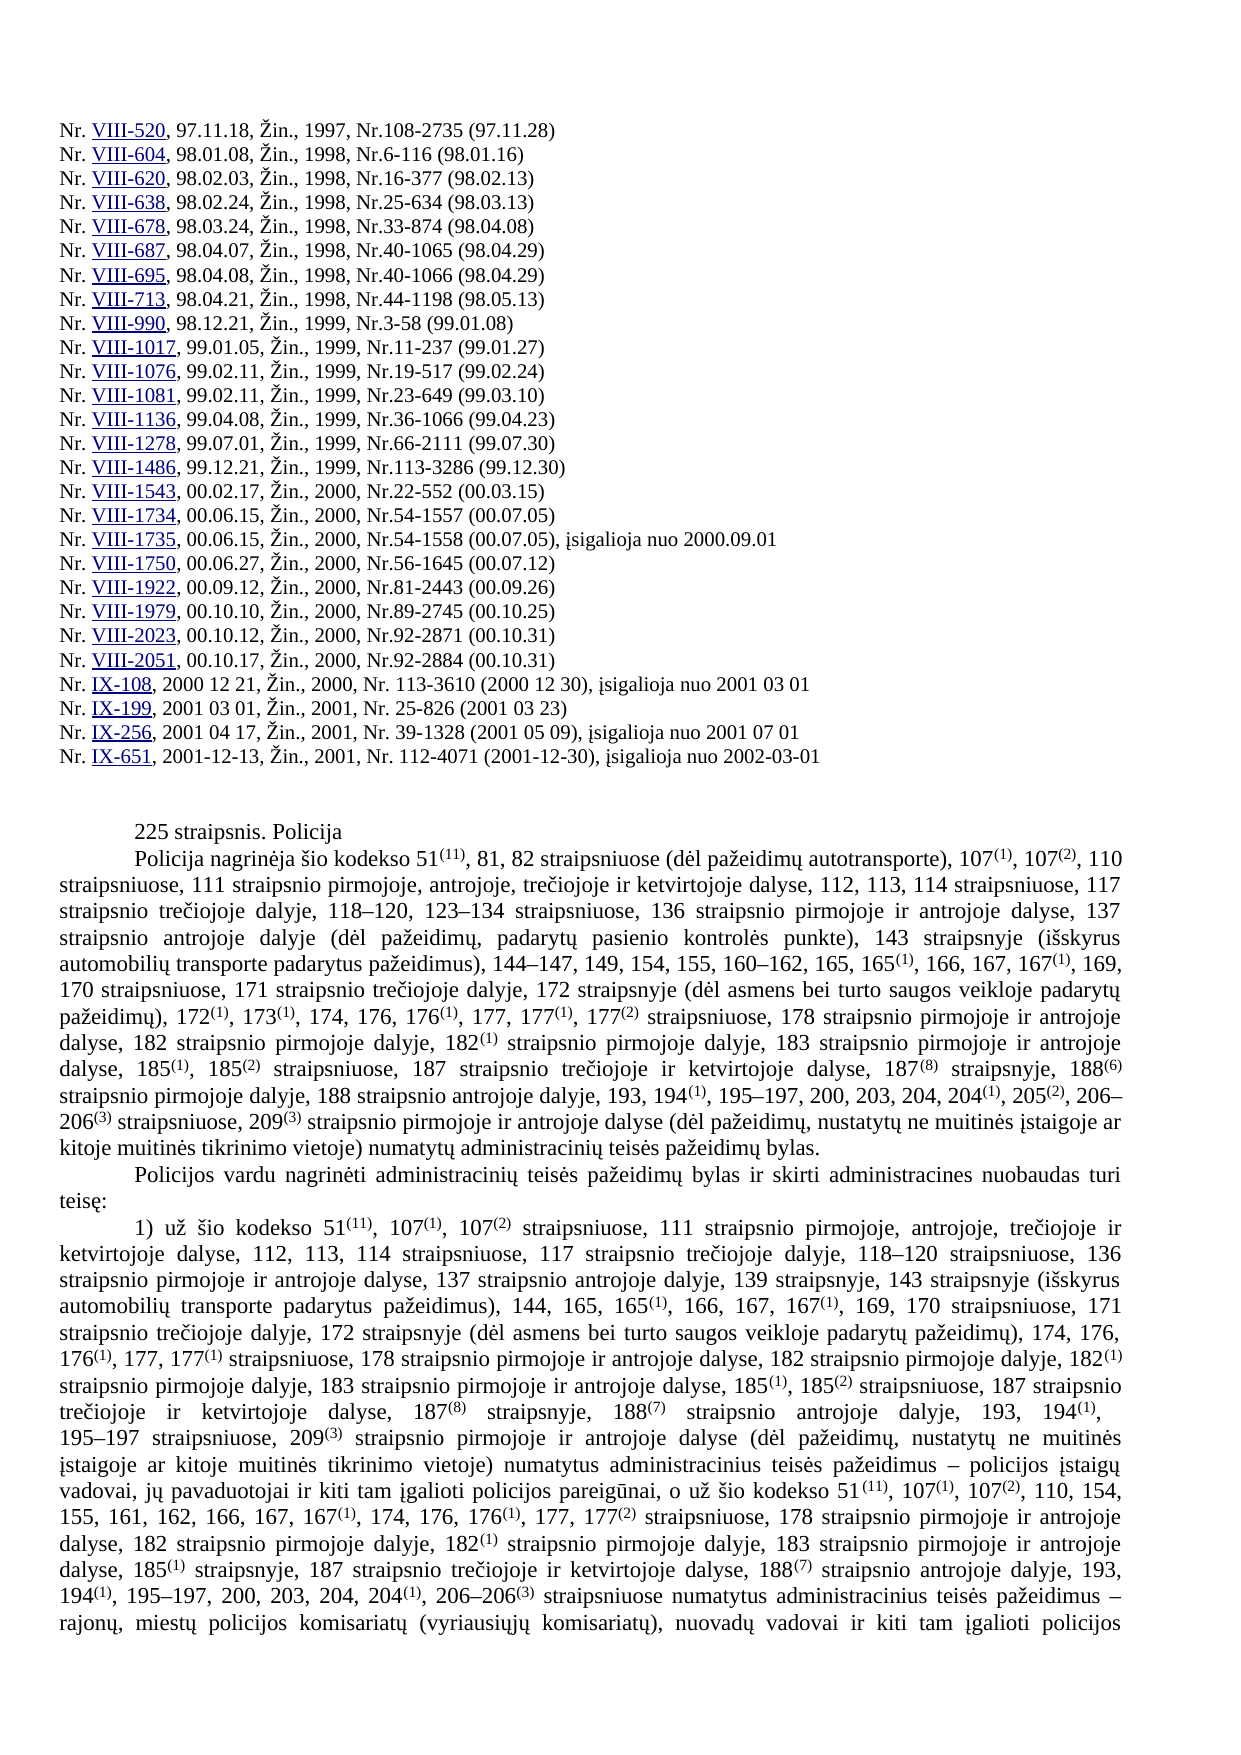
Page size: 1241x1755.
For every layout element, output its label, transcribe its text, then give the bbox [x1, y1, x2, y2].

text Policijos vardu nagrinėti administracinių teisės pažeidimų bylas ir skirti administracines nuobaudas turi teisę: [59, 1161, 1122, 1213]
text Nr. VIII-1017, 99.01.05, Žin., 1999, Nr.11-237 (99.01.27) [59, 335, 1122, 359]
text Nr. VIII-713, 98.04.21, Žin., 1998, Nr.44-1198 (98.05.13) [59, 287, 1122, 311]
text Nr. IX-651, 2001-12-13, Žin., 2001, Nr. 112-4071 (2001-12-30), įsigalioja nuo 2002-03-01 [59, 744, 1122, 768]
text Nr. VIII-2051, 00.10.17, Žin., 2000, Nr.92-2884 (00.10.31) [59, 647, 1122, 672]
text 225 straipsnis. Policija [59, 818, 1122, 844]
text Nr. VIII-2023, 00.10.12, Žin., 2000, Nr.92-2871 (00.10.31) [59, 623, 1122, 647]
text Nr. VIII-1735, 00.06.15, Žin., 2000, Nr.54-1558 (00.07.05), įsigalioja nuo 2000.09.01 [59, 527, 1122, 551]
text Nr. VIII-687, 98.04.07, Žin., 1998, Nr.40-1065 (98.04.29) [59, 238, 1122, 262]
text Nr. VIII-1486, 99.12.21, Žin., 1999, Nr.113-3286 (99.12.30) [59, 455, 1122, 479]
text 1) už šio kodekso 51(11), 107(1), 107(2) straipsniuose, 111 straipsnio pirmojoje, antrojoje, trečiojoje ir ketvirtojoje dalyse, 112, 113, 114 straipsniuose, 117 straipsnio trečiojoje dalyje, 118–120 straipsniuose, 136 straipsnio pirmojoje ir antrojoje dalyse, 137 straipsnio antrojoje dalyje, 139 straipsnyje, 143 straipsnyje (išskyrus automobilių transporte padarytus pažeidimus), 144, 165, 165(1), 166, 167, 167(1), 169, 170 straipsniuose, 171 straipsnio trečiojoje dalyje, 172 straipsnyje (dėl asmens bei turto saugos veikloje padarytų pažeidimų), 174, 176, 176(1), 177, 177(1) straipsniuose, 178 straipsnio pirmojoje ir antrojoje dalyse, 182 straipsnio pirmojoje dalyje, 182(1) straipsnio pirmojoje dalyje, 183 straipsnio pirmojoje ir antrojoje dalyse, 185(1), 185(2) straipsniuose, 187 straipsnio trečiojoje ir ketvirtojoje dalyse, 187(8) straipsnyje, 188(7) straipsnio antrojoje dalyje, 193, 194(1), 195–197 straipsniuose, 209(3) straipsnio pirmojoje ir antrojoje dalyse (dėl pažeidimų, nustatytų ne muitinės įstaigoje ar kitoje muitinės tikrinimo vietoje) numatytus administracinius teisės pažeidimus – policijos įstaigų vadovai, jų pavaduotojai ir kiti tam įgalioti policijos pareigūnai, o už šio kodekso 51(11), 107(1), 107(2), 110, 154, 155, 161, 162, 166, 167, 167(1), 174, 176, 176(1), 177, 177(2) straipsniuose, 178 straipsnio pirmojoje ir antrojoje dalyse, 182 straipsnio pirmojoje dalyje, 182(1) straipsnio pirmojoje dalyje, 183 straipsnio pirmojoje ir antrojoje dalyse, 185(1) straipsnyje, 187 straipsnio trečiojoje ir ketvirtojoje dalyse, 188(7) straipsnio antrojoje dalyje, 193, 194(1), 195–197, 200, 203, 204, 204(1), 206–206(3) straipsniuose numatytus administracinius teisės pažeidimus – rajonų, miestų policijos komisariatų (vyriausiųjų komisariatų), nuovadų vadovai ir kiti tam įgalioti policijos [59, 1213, 1122, 1635]
text Nr. VIII-1979, 00.10.10, Žin., 2000, Nr.89-2745 (00.10.25) [59, 599, 1122, 623]
text Nr. VIII-1734, 00.06.15, Žin., 2000, Nr.54-1557 (00.07.05) [59, 503, 1122, 527]
text Policija nagrinėja šio kodekso 51(11), 81, 82 straipsniuose (dėl pažeidimų autotransporte), 107(1), 107(2), 110 straipsniuose, 111 straipsnio pirmojoje, antrojoje, trečiojoje ir ketvirtojoje dalyse, 112, 113, 114 straipsniuose, 117 straipsnio trečiojoje dalyje, 118–120, 123–134 straipsniuose, 136 straipsnio pirmojoje ir antrojoje dalyse, 137 straipsnio antrojoje dalyje (dėl pažeidimų, padarytų pasienio kontrolės punkte), 143 straipsnyje (išskyrus automobilių transporte padarytus pažeidimus), 144–147, 149, 154, 155, 160–162, 165, 165(1), 166, 167, 167(1), 169, 170 straipsniuose, 171 straipsnio trečiojoje dalyje, 172 straipsnyje (dėl asmens bei turto saugos veikloje padarytų pažeidimų), 172(1), 173(1), 174, 176, 176(1), 177, 177(1), 177(2) straipsniuose, 178 straipsnio pirmojoje ir antrojoje dalyse, 182 straipsnio pirmojoje dalyje, 182(1) straipsnio pirmojoje dalyje, 183 straipsnio pirmojoje ir antrojoje dalyse, 185(1), 185(2) straipsniuose, 187 straipsnio trečiojoje ir ketvirtojoje dalyse, 187(8) straipsnyje, 188(6) straipsnio pirmojoje dalyje, 188 straipsnio antrojoje dalyje, 193, 194(1), 195–197, 200, 203, 204, 204(1), 205(2), 206–206(3) straipsniuose, 209(3) straipsnio pirmojoje ir antrojoje dalyse (dėl pažeidimų, nustatytų ne muitinės įstaigoje ar kitoje muitinės tikrinimo vietoje) numatytų administracinių teisės pažeidimų bylas. [59, 844, 1122, 1161]
text Nr. IX-256, 2001 04 17, Žin., 2001, Nr. 39-1328 (2001 05 09), įsigalioja nuo 2001 07 01 [59, 720, 1122, 744]
text Nr. VIII-1136, 99.04.08, Žin., 1999, Nr.36-1066 (99.04.23) [59, 407, 1122, 431]
text Nr. VIII-604, 98.01.08, Žin., 1998, Nr.6-116 (98.01.16) [59, 142, 1122, 166]
text Nr. VIII-990, 98.12.21, Žin., 1999, Nr.3-58 (99.01.08) [59, 311, 1122, 335]
text Nr. VIII-620, 98.02.03, Žin., 1998, Nr.16-377 (98.02.13) [59, 166, 1122, 190]
text Nr. VIII-695, 98.04.08, Žin., 1998, Nr.40-1066 (98.04.29) [59, 262, 1122, 287]
text Nr. VIII-1543, 00.02.17, Žin., 2000, Nr.22-552 (00.03.15) [59, 479, 1122, 503]
text Nr. VIII-678, 98.03.24, Žin., 1998, Nr.33-874 (98.04.08) [59, 214, 1122, 238]
text Nr. VIII-1081, 99.02.11, Žin., 1999, Nr.23-649 (99.03.10) [59, 383, 1122, 407]
text Nr. VIII-1076, 99.02.11, Žin., 1999, Nr.19-517 (99.02.24) [59, 359, 1122, 383]
text Nr. VIII-638, 98.02.24, Žin., 1998, Nr.25-634 (98.03.13) [59, 190, 1122, 214]
text Nr. IX-199, 2001 03 01, Žin., 2001, Nr. 25-826 (2001 03 23) [59, 696, 1122, 720]
text Nr. VIII-1922, 00.09.12, Žin., 2000, Nr.81-2443 (00.09.26) [59, 575, 1122, 599]
text Nr. VIII-1750, 00.06.27, Žin., 2000, Nr.56-1645 (00.07.12) [59, 551, 1122, 575]
text Nr. VIII-520, 97.11.18, Žin., 1997, Nr.108-2735 (97.11.28) [59, 118, 1122, 142]
text Nr. VIII-1278, 99.07.01, Žin., 1999, Nr.66-2111 (99.07.30) [59, 431, 1122, 455]
text Nr. IX-108, 2000 12 21, Žin., 2000, Nr. 113-3610 (2000 12 30), įsigalioja nuo 2001 03 01 [59, 672, 1122, 696]
